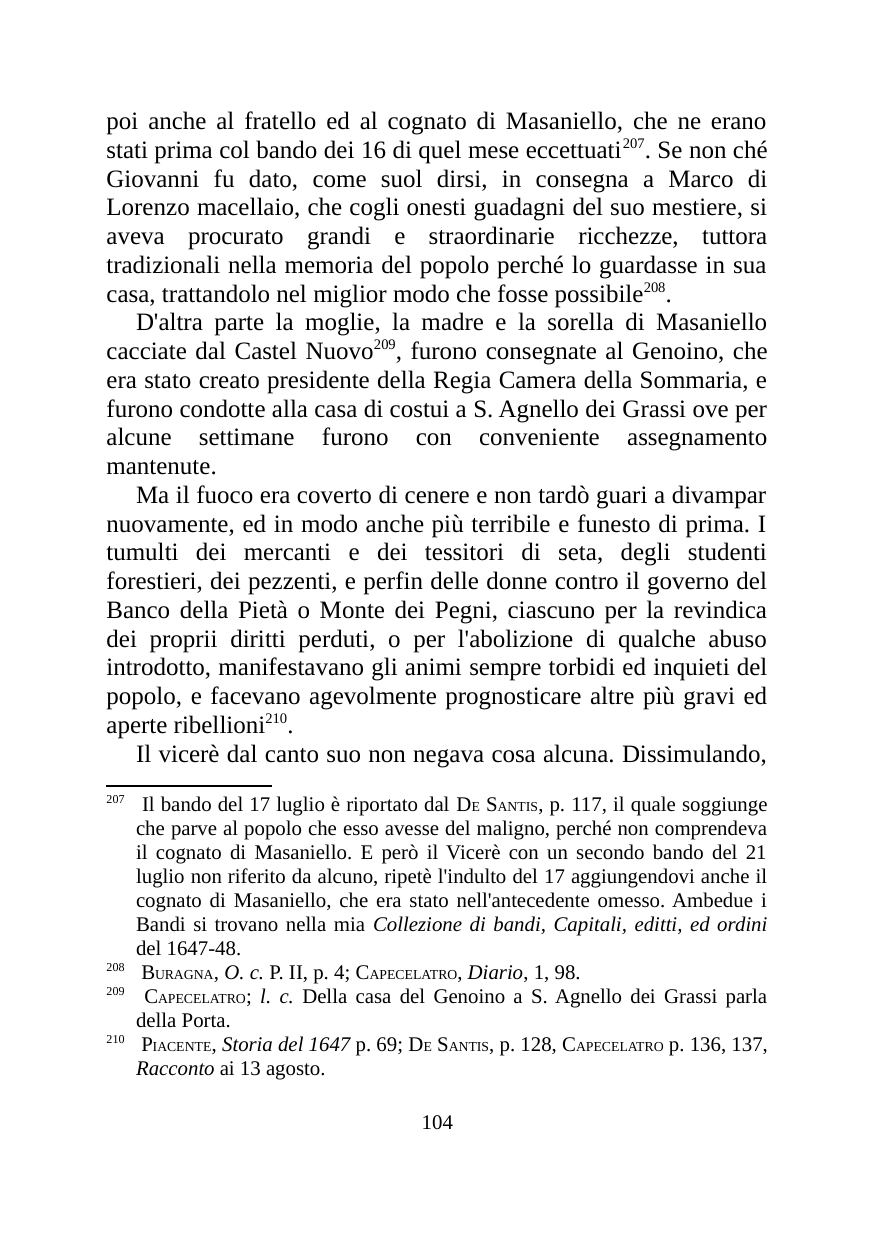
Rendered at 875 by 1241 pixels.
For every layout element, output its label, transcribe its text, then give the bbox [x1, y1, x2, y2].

text Buragna, O. c. P. II, p. 4; Capecelatro, Diario, 1, 98. [106, 960, 768, 984]
text poi anche al fratello ed al cognato di Masaniello, che ne erano stati prima col bando dei 16 di quel mese eccettuati. Se non ché Giovanni fu dato, come suol dirsi, in consegna a Marco di Lorenzo macellaio, che cogli onesti guadagni del suo mestiere, si aveva procurato grandi e straordinarie ricchezze, tuttora tradizionali nella memoria del popolo perché lo guardasse in sua casa, trattandolo nel miglior modo che fosse possibile. [106, 106, 768, 307]
text Piacente, Storia del 1647 p. 69; De Santis, p. 128, Capecelatro p. 136, 137, Racconto ai 13 agosto. [106, 1032, 768, 1080]
text Il bando del 17 luglio è riportato dal De Santis, p. 117, il quale soggiunge che parve al popolo che esso avesse del maligno, perché non comprendeva il cognato di Masaniello. E però il Vicerè con un secondo bando del 21 luglio non riferito da alcuno, ripetè l'indulto del 17 aggiungendovi anche il cognato di Masaniello, che era stato nell'antecedente omesso. Ambedue i Bandi si trovano nella mia Collezione di bandi, Capitali, editti, ed ordini del 1647-48. [106, 792, 768, 960]
text Capecelatro; l. c. Della casa del Genoino a S. Agnello dei Grassi parla della Porta. [106, 984, 768, 1032]
text D'altra parte la moglie, la madre e la sorella di Masaniello cacciate dal Castel Nuovo, furono consegnate al Genoino, che era stato creato presidente della Regia Camera della Sommaria, e furono condotte alla casa di costui a S. Agnello dei Grassi ove per alcune settimane furono con conveniente assegnamento mantenute. [106, 307, 768, 480]
text Il vicerè dal canto suo non negava cosa alcuna. Dissimulando, [106, 739, 768, 767]
text Ma il fuoco era coverto di cenere e non tardò guari a divampar nuovamente, ed in modo anche più terribile e funesto di prima. I tumulti dei mercanti e dei tessitori di seta, degli studenti forestieri, dei pezzenti, e perfin delle donne contro il governo del Banco della Pietà o Monte dei Pegni, ciascuno per la revindica dei proprii diritti perduti, o per l'abolizione di qualche abuso introdotto, manifestavano gli animi sempre torbidi ed inquieti del popolo, e facevano agevolmente prognosticare altre più gravi ed aperte ribellioni. [106, 480, 768, 739]
